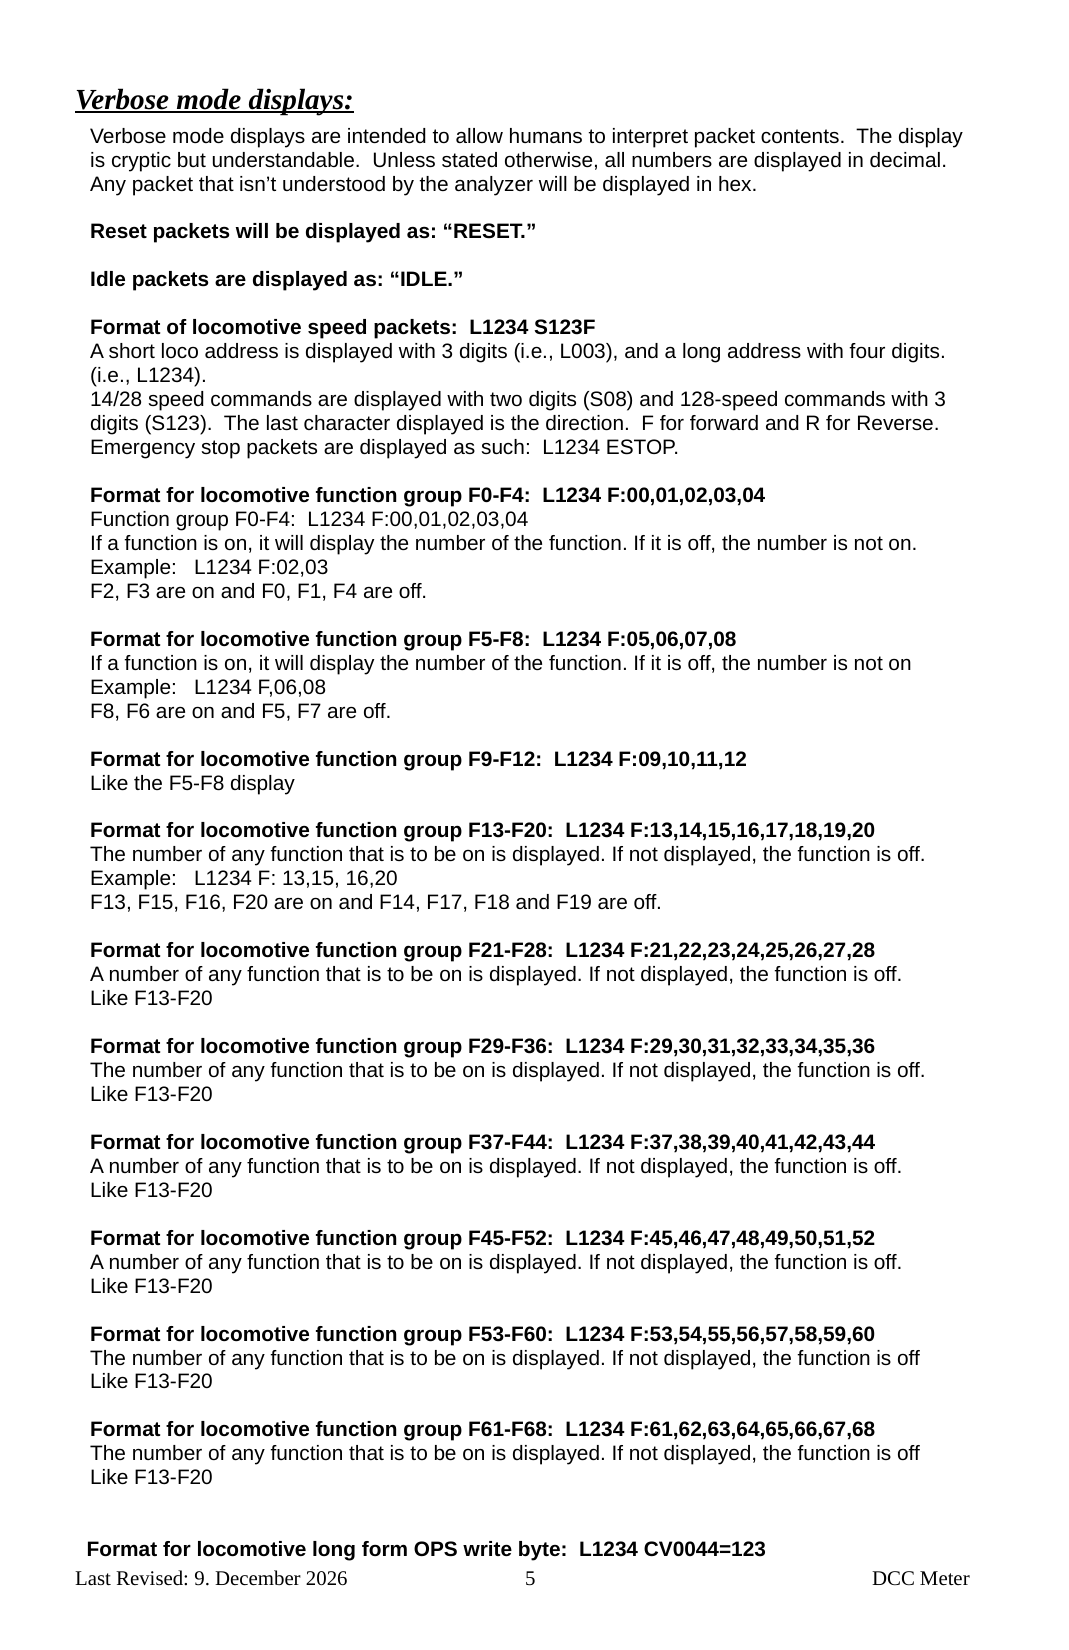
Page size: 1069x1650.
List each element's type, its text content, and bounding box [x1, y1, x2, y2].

text Emergency stop packets are displayed as such: L1234 ESTOP. [90, 435, 978, 459]
text Like F13-F20 [90, 1082, 978, 1106]
text The number of any function that is to be on is displayed. If not displayed, the function is off [90, 1441, 978, 1465]
text Format for locomotive function group F53-F60: L1234 F:53,54,55,56,57,58,59,60 [90, 1321, 978, 1345]
text A number of any function that is to be on is displayed. If not displayed, the function is off. [90, 1249, 978, 1273]
text F2, F3 are on and F0, F1, F4 are off. [90, 579, 978, 603]
text Format for locomotive function group F0-F4: L1234 F:00,01,02,03,04 [90, 483, 978, 507]
text Like F13-F20 [90, 986, 978, 1010]
text Like F13-F20 [90, 1369, 978, 1393]
text F13, F15, F16, F20 are on and F14, F17, F18 and F19 are off. [90, 890, 978, 914]
text If a function is on, it will display the number of the function. If it is off, the number is not on [90, 651, 978, 674]
text F8, F6 are on and F5, F7 are off. [90, 698, 978, 722]
text Like F13-F20 [90, 1273, 978, 1297]
text A number of any function that is to be on is displayed. If not displayed, the function is off. [90, 1154, 978, 1178]
text Format for locomotive long form OPS write byte: L1234 CV0044=123 [75, 1537, 978, 1561]
text Example: L1234 F,06,08 [90, 674, 978, 698]
text Like F13-F20 [90, 1465, 978, 1489]
text Format of locomotive speed packets: L1234 S123F [90, 315, 978, 339]
text A number of any function that is to be on is displayed. If not displayed, the function is off. [90, 962, 978, 986]
text Reset packets will be displayed as: “RESET.” [90, 219, 978, 243]
text Example: L1234 F: 13,15, 16,20 [90, 866, 978, 890]
text Verbose mode displays: [75, 82, 993, 116]
text Verbose mode displays are intended to allow humans to interpret packet contents. The display is cryptic but understandable. Unless stated otherwise, all numbers are displayed in decimal. Any packet that isn’t understood by the analyzer will be displayed in hex. [90, 123, 978, 195]
text If a function is on, it will display the number of the function. If it is off, the number is not on. [90, 531, 978, 555]
text Example: L1234 F:02,03 [90, 555, 978, 579]
text The number of any function that is to be on is displayed. If not displayed, the function is off. [90, 842, 978, 866]
text 14/28 speed commands are displayed with two digits (S08) and 128-speed commands with 3 digits (S123). The last character displayed is the direction. F for forward and R for Reverse. [90, 387, 978, 435]
text Format for locomotive function group F13-F20: L1234 F:13,14,15,16,17,18,19,20 [90, 818, 978, 842]
text Format for locomotive function group F29-F36: L1234 F:29,30,31,32,33,34,35,36 [90, 1034, 978, 1058]
text Function group F0-F4: L1234 F:00,01,02,03,04 [90, 507, 978, 531]
text Format for locomotive function group F61-F68: L1234 F:61,62,63,64,65,66,67,68 [90, 1417, 978, 1441]
text Format for locomotive function group F9-F12: L1234 F:09,10,11,12 [90, 746, 978, 770]
text Like F13-F20 [90, 1178, 978, 1202]
text Idle packets are displayed as: “IDLE.” [90, 267, 978, 291]
text Format for locomotive function group F5-F8: L1234 F:05,06,07,08 [90, 627, 978, 651]
text Like the F5-F8 display [90, 770, 978, 794]
text A short loco address is displayed with 3 digits (i.e., L003), and a long address with four digits. (i.e., L1234). [90, 339, 978, 387]
text Format for locomotive function group F37-F44: L1234 F:37,38,39,40,41,42,43,44 [90, 1130, 978, 1154]
text The number of any function that is to be on is displayed. If not displayed, the function is off [90, 1345, 978, 1369]
text Format for locomotive function group F45-F52: L1234 F:45,46,47,48,49,50,51,52 [90, 1226, 978, 1249]
text Format for locomotive function group F21-F28: L1234 F:21,22,23,24,25,26,27,28 [90, 938, 978, 962]
text The number of any function that is to be on is displayed. If not displayed, the function is off. [90, 1058, 978, 1082]
